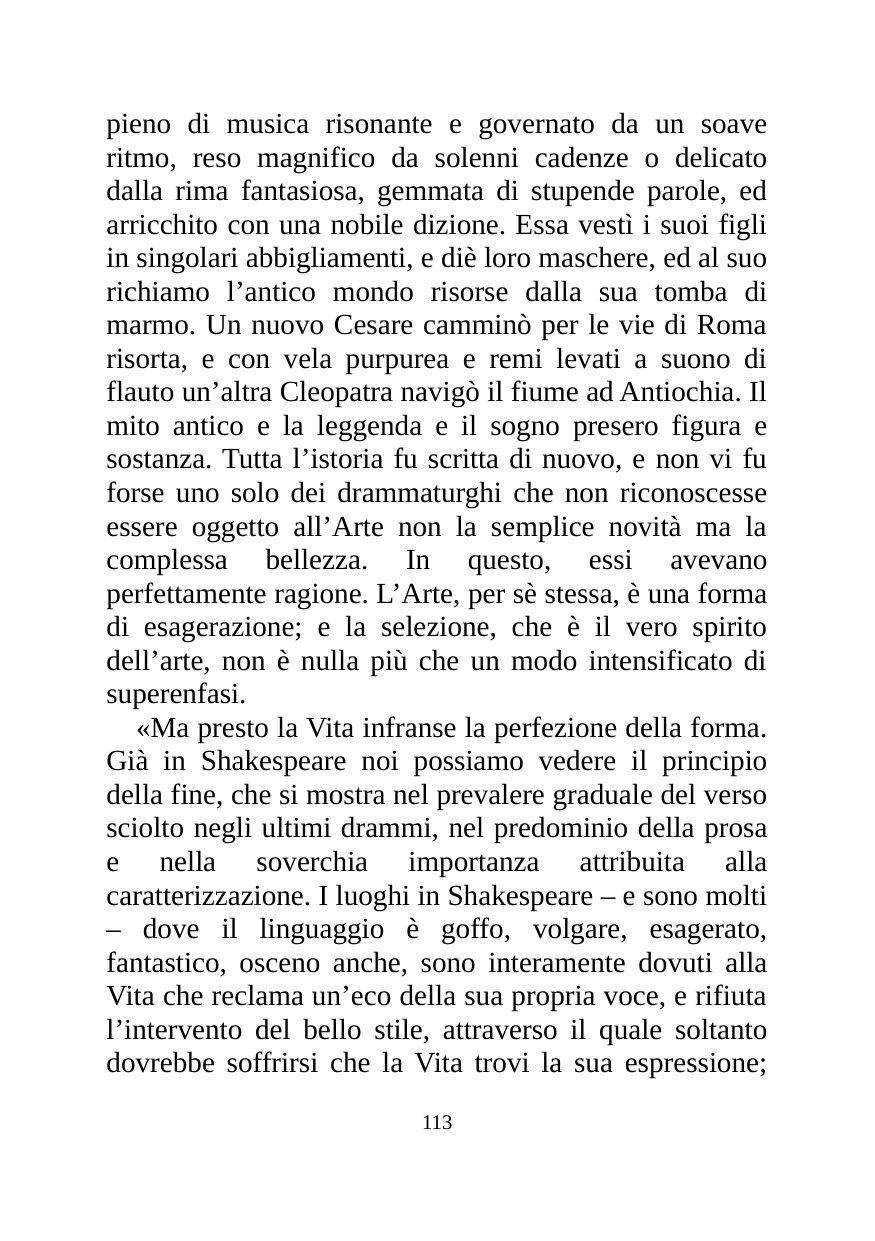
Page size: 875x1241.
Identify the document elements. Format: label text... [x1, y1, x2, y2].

text pieno di musica risonante e governato da un soave ritmo, reso magnifico da solenni cadenze o delicato dalla rima fantasiosa, gemmata di stupende parole, ed arricchito con una nobile dizione. Essa vestì i suoi figli in singolari abbigliamenti, e diè loro maschere, ed al suo richiamo l’antico mondo risorse dalla sua tomba di marmo. Un nuovo Cesare camminò per le vie di Roma risorta, e con vela purpurea e remi levati a suono di flauto un’altra Cleopatra navigò il fiume ad Antiochia. Il mito antico e la leggenda e il sogno presero figura e sostanza. Tutta l’istoria fu scritta di nuovo, e non vi fu forse uno solo dei drammaturghi che non riconoscesse essere oggetto all’Arte non la semplice novità ma la complessa bellezza. In questo, essi avevano perfettamente ragione. L’Arte, per sè stessa, è una forma di esagerazione; e la selezione, che è il vero spirito dell’arte, non è nulla più che un modo intensificato di superenfasi. [106, 106, 768, 710]
text «Ma presto la Vita infranse la perfezione della forma. Già in Shakespeare noi possiamo vedere il principio della fine, che si mostra nel prevalere graduale del verso sciolto negli ultimi drammi, nel predominio della prosa e nella soverchia importanza attribuita alla caratterizzazione. I luoghi in Shakespeare – e sono molti – dove il linguaggio è goffo, volgare, esagerato, fantastico, osceno anche, sono interamente dovuti alla Vita che reclama un’eco della sua propria voce, e rifiuta l’intervento del bello stile, attraverso il quale soltanto dovrebbe soffrirsi che la Vita trovi la sua espressione; [106, 710, 768, 1079]
